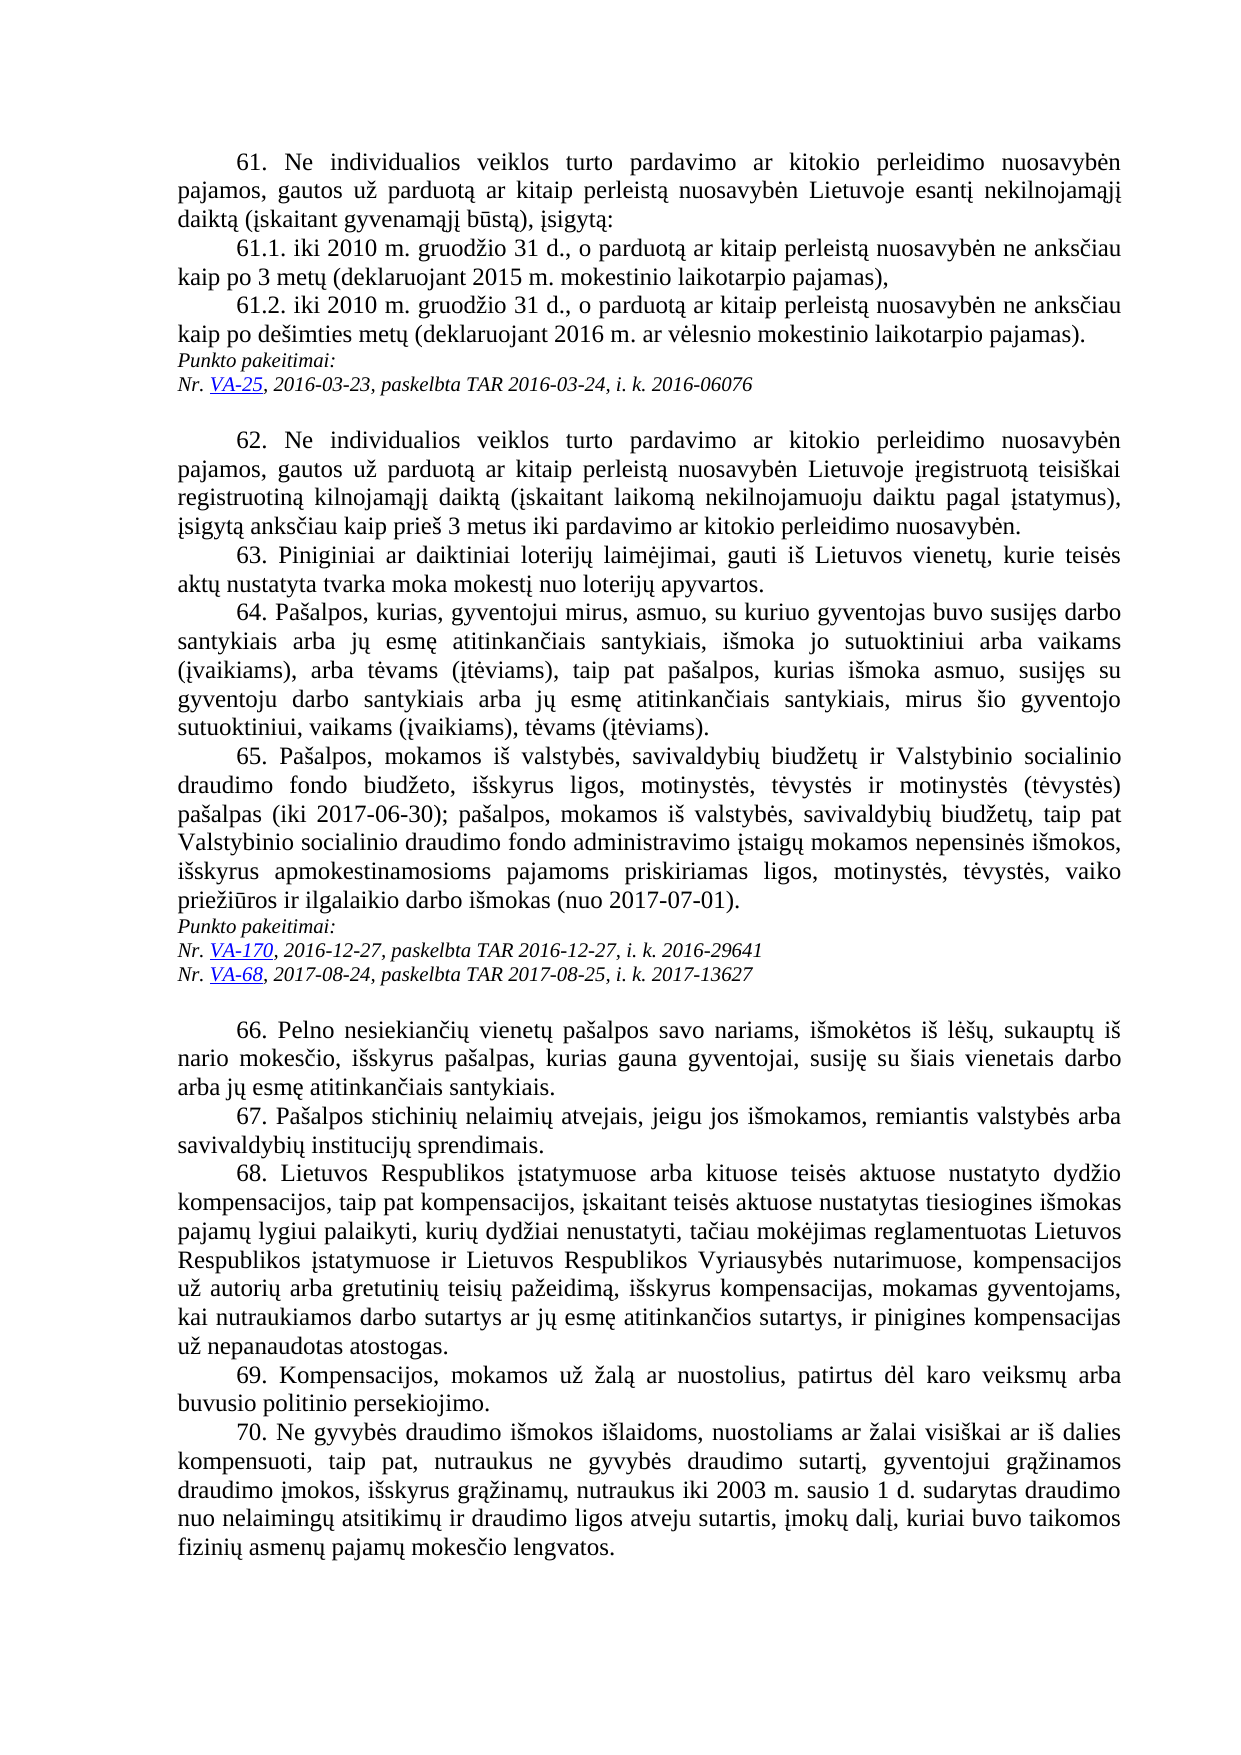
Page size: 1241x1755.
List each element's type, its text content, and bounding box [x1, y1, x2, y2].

text 61. Ne individualios veiklos turto pardavimo ar kitokio perleidimo nuosavybėn pajamos, gautos už parduotą ar kitaip perleistą nuosavybėn Lietuvoje esantį nekilnojamąjį daiktą (įskaitant gyvenamąjį būstą), įsigytą: [177, 147, 1122, 233]
text Nr. VA-68, 2017-08-24, paskelbta TAR 2017-08-25, i. k. 2017-13627 [177, 962, 1122, 986]
text 66. Pelno nesiekiančių vienetų pašalpos savo nariams, išmokėtos iš lėšų, sukauptų iš nario mokesčio, išskyrus pašalpas, kurias gauna gyventojai, susiję su šiais vienetais darbo arba jų esmę atitinkančiais santykiais. [177, 1015, 1122, 1101]
text 61.2. iki 2010 m. gruodžio 31 d., o parduotą ar kitaip perleistą nuosavybėn ne anksčiau kaip po dešimties metų (deklaruojant 2016 m. ar vėlesnio mokestinio laikotarpio pajamas). [177, 291, 1122, 348]
text 63. Piniginiai ar daiktiniai loterijų laimėjimai, gauti iš Lietuvos vienetų, kurie teisės aktų nustatyta tvarka moka mokestį nuo loterijų apyvartos. [177, 540, 1122, 597]
text 61.1. iki 2010 m. gruodžio 31 d., o parduotą ar kitaip perleistą nuosavybėn ne anksčiau kaip po 3 metų (deklaruojant 2015 m. mokestinio laikotarpio pajamas), [177, 233, 1122, 291]
text 69. Kompensacijos, mokamos už žalą ar nuostolius, patirtus dėl karo veiksmų arba buvusio politinio persekiojimo. [177, 1360, 1122, 1417]
text Nr. VA-170, 2016-12-27, paskelbta TAR 2016-12-27, i. k. 2016-29641 [177, 938, 1122, 962]
text Punkto pakeitimai: [177, 914, 1122, 938]
text Nr. VA-25, 2016-03-23, paskelbta TAR 2016-03-24, i. k. 2016-06076 [177, 372, 1122, 396]
text 68. Lietuvos Respublikos įstatymuose arba kituose teisės aktuose nustatyto dydžio kompensacijos, taip pat kompensacijos, įskaitant teisės aktuose nustatytas tiesiogines išmokas pajamų lygiui palaikyti, kurių dydžiai nenustatyti, tačiau mokėjimas reglamentuotas Lietuvos Respublikos įstatymuose ir Lietuvos Respublikos Vyriausybės nutarimuose, kompensacijos už autorių arba gretutinių teisių pažeidimą, išskyrus kompensacijas, mokamas gyventojams, kai nutraukiamos darbo sutartys ar jų esmę atitinkančios sutartys, ir pinigines kompensacijas už nepanaudotas atostogas. [177, 1158, 1122, 1360]
text 64. Pašalpos, kurias, gyventojui mirus, asmuo, su kuriuo gyventojas buvo susijęs darbo santykiais arba jų esmę atitinkančiais santykiais, išmoka jo sutuoktiniui arba vaikams (įvaikiams), arba tėvams (įtėviams), taip pat pašalpos, kurias išmoka asmuo, susijęs su gyventoju darbo santykiais arba jų esmę atitinkančiais santykiais, mirus šio gyventojo sutuoktiniui, vaikams (įvaikiams), tėvams (įtėviams). [177, 597, 1122, 741]
text 65. Pašalpos, mokamos iš valstybės, savivaldybių biudžetų ir Valstybinio socialinio draudimo fondo biudžeto, išskyrus ligos, motinystės, tėvystės ir motinystės (tėvystės) pašalpas (iki 2017-06-30); pašalpos, mokamos iš valstybės, savivaldybių biudžetų, taip pat Valstybinio socialinio draudimo fondo administravimo įstaigų mokamos nepensinės išmokos, išskyrus apmokestinamosioms pajamoms priskiriamas ligos, motinystės, tėvystės, vaiko priežiūros ir ilgalaikio darbo išmokas (nuo 2017-07-01). [177, 741, 1122, 914]
text 70. Ne gyvybės draudimo išmokos išlaidoms, nuostoliams ar žalai visiškai ar iš dalies kompensuoti, taip pat, nutraukus ne gyvybės draudimo sutartį, gyventojui grąžinamos draudimo įmokos, išskyrus grąžinamų, nutraukus iki 2003 m. sausio 1 d. sudarytas draudimo nuo nelaimingų atsitikimų ir draudimo ligos atveju sutartis, įmokų dalį, kuriai buvo taikomos fizinių asmenų pajamų mokesčio lengvatos. [177, 1417, 1122, 1561]
text 67. Pašalpos stichinių nelaimių atvejais, jeigu jos išmokamos, remiantis valstybės arba savivaldybių institucijų sprendimais. [177, 1101, 1122, 1158]
text 62. Ne individualios veiklos turto pardavimo ar kitokio perleidimo nuosavybėn pajamos, gautos už parduotą ar kitaip perleistą nuosavybėn Lietuvoje įregistruotą teisiškai registruotiną kilnojamąjį daiktą (įskaitant laikomą nekilnojamuoju daiktu pagal įstatymus), įsigytą anksčiau kaip prieš 3 metus iki pardavimo ar kitokio perleidimo nuosavybėn. [177, 425, 1122, 540]
text Punkto pakeitimai: [177, 348, 1122, 372]
